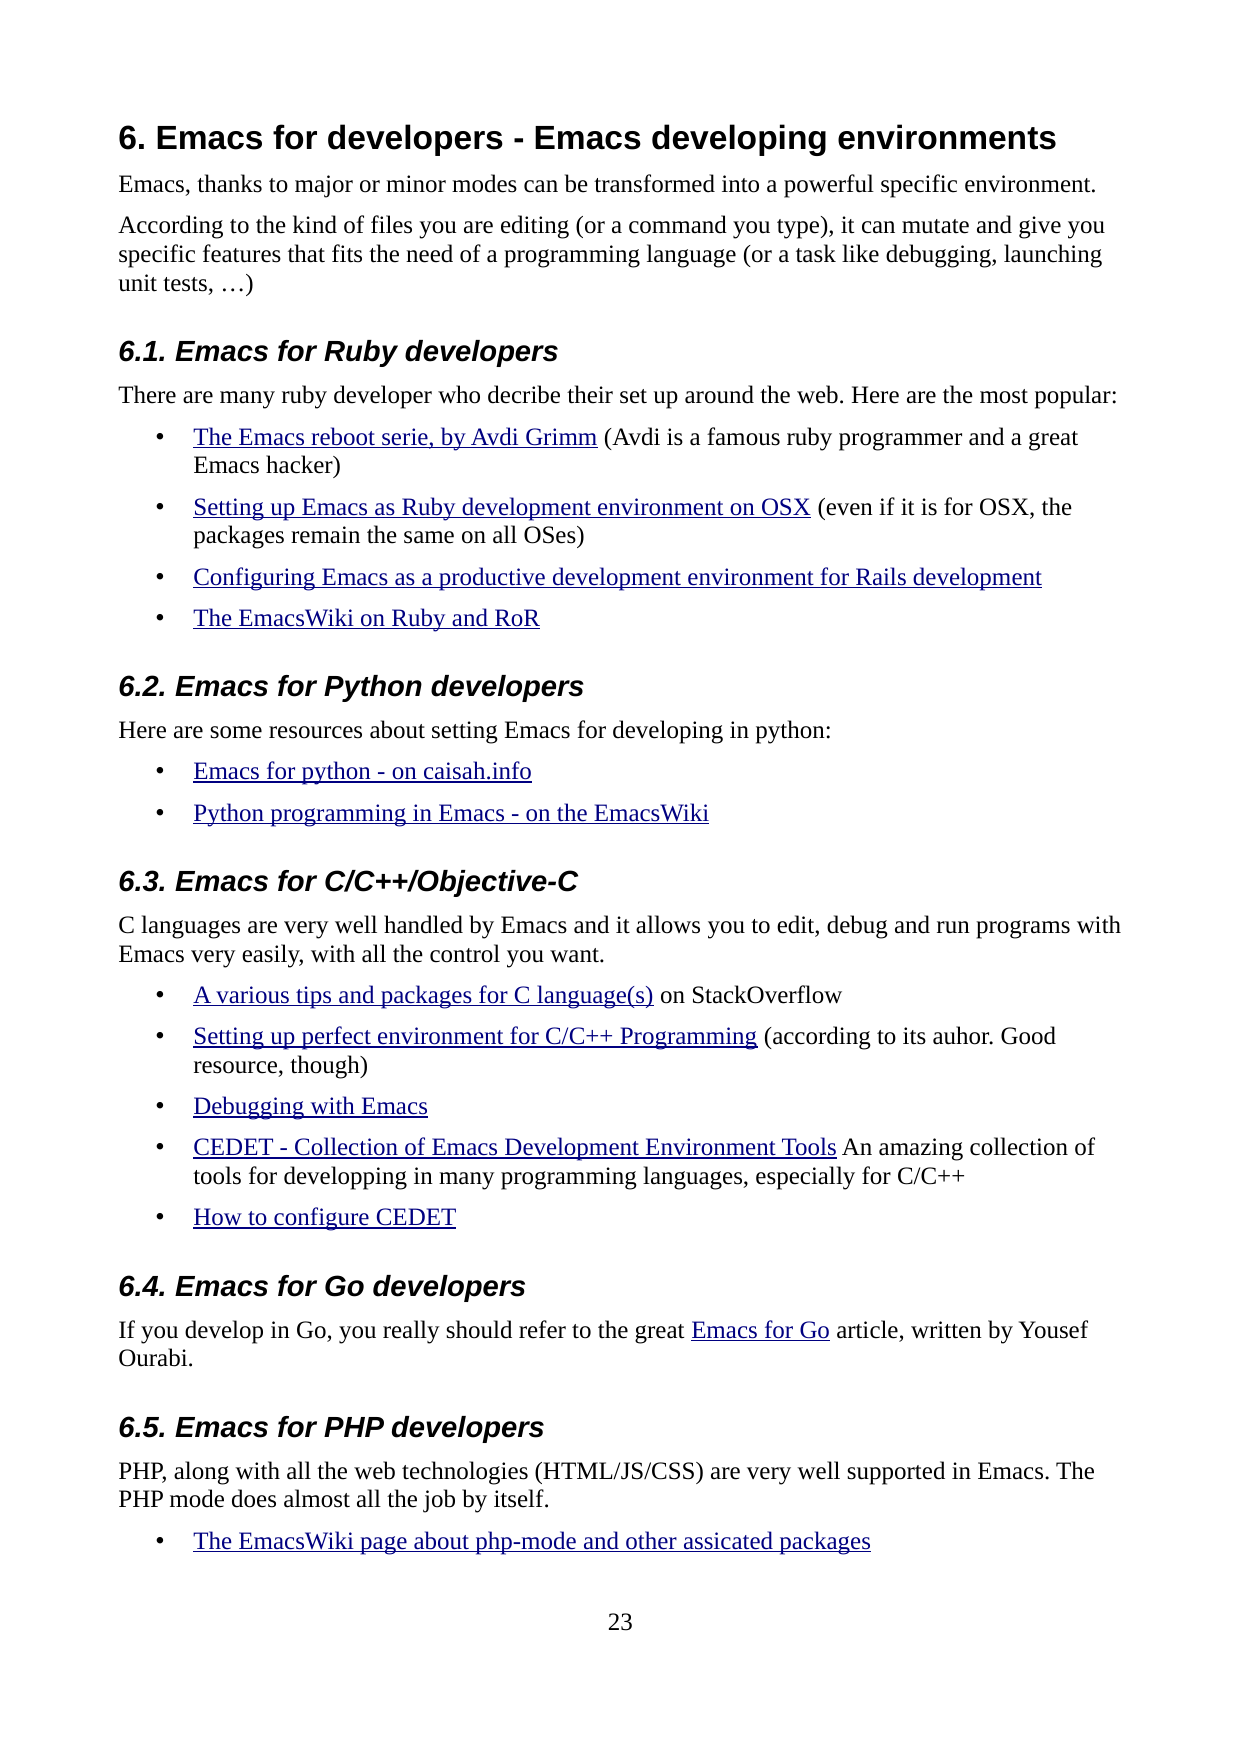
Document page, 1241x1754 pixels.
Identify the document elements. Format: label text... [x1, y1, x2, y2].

list A various tips and packages for C language(s) on StackOverflow [156, 980, 1122, 1009]
text C languages are very well handled by Emacs and it allows you to edit, debug and run programs with Emacs very easily, with all the control you want. [118, 910, 1122, 967]
text If you develop in Go, you really should refer to the great Emacs for Go article, written by Yousef Ourabi. [118, 1315, 1122, 1372]
list The EmacsWiki on Ruby and RoR [156, 603, 1122, 632]
list Debugging with Emacs [156, 1091, 1122, 1120]
subtitle Emacs for PHP developers [118, 1410, 1122, 1443]
list The EmacsWiki page about php-mode and other assicated packages [156, 1526, 1122, 1554]
list The Emacs reboot serie, by Avdi Grimm (Avdi is a famous ruby programmer and a great Emacs hacker) [156, 422, 1122, 479]
subtitle Emacs for Ruby developers [118, 334, 1122, 368]
list Configuring Emacs as a productive development environment for Rails development [156, 562, 1122, 590]
text Emacs, thanks to major or minor modes can be transformed into a powerful specific environment. [118, 169, 1122, 198]
list Emacs for python - on caisah.info [156, 756, 1122, 785]
subtitle Emacs for developers - Emacs developing environments [118, 118, 1122, 157]
list How to configure CEDET [156, 1202, 1122, 1231]
list CEDET - Collection of Emacs Development Environment Tools An amazing collection of tools for developping in many programming languages, especially for C/C++ [156, 1132, 1122, 1190]
text According to the kind of files you are editing (or a command you type), it can mutate and give you specific features that fits the need of a programming language (or a task like debugging, launching unit tests, …) [118, 211, 1122, 297]
subtitle Emacs for Go developers [118, 1269, 1122, 1302]
text PHP, along with all the web technologies (HTML/JS/CSS) are very well supported in Emacs. The PHP mode does almost all the job by itself. [118, 1456, 1122, 1513]
list Setting up Emacs as Ruby development environment on OSX (even if it is for OSX, the packages remain the same on all OSes) [156, 492, 1122, 549]
subtitle Emacs for Python developers [118, 669, 1122, 703]
list Python programming in Emacs - on the EmacsWiki [156, 798, 1122, 826]
list Setting up perfect environment for C/C++ Programming (according to its auhor. Good resource, though) [156, 1021, 1122, 1079]
subtitle Emacs for C/C++/Objective-C [118, 864, 1122, 897]
text Here are some resources about setting Emacs for developing in python: [118, 715, 1122, 744]
text There are many ruby developer who decribe their set up around the web. Here are the most popular: [118, 380, 1122, 409]
